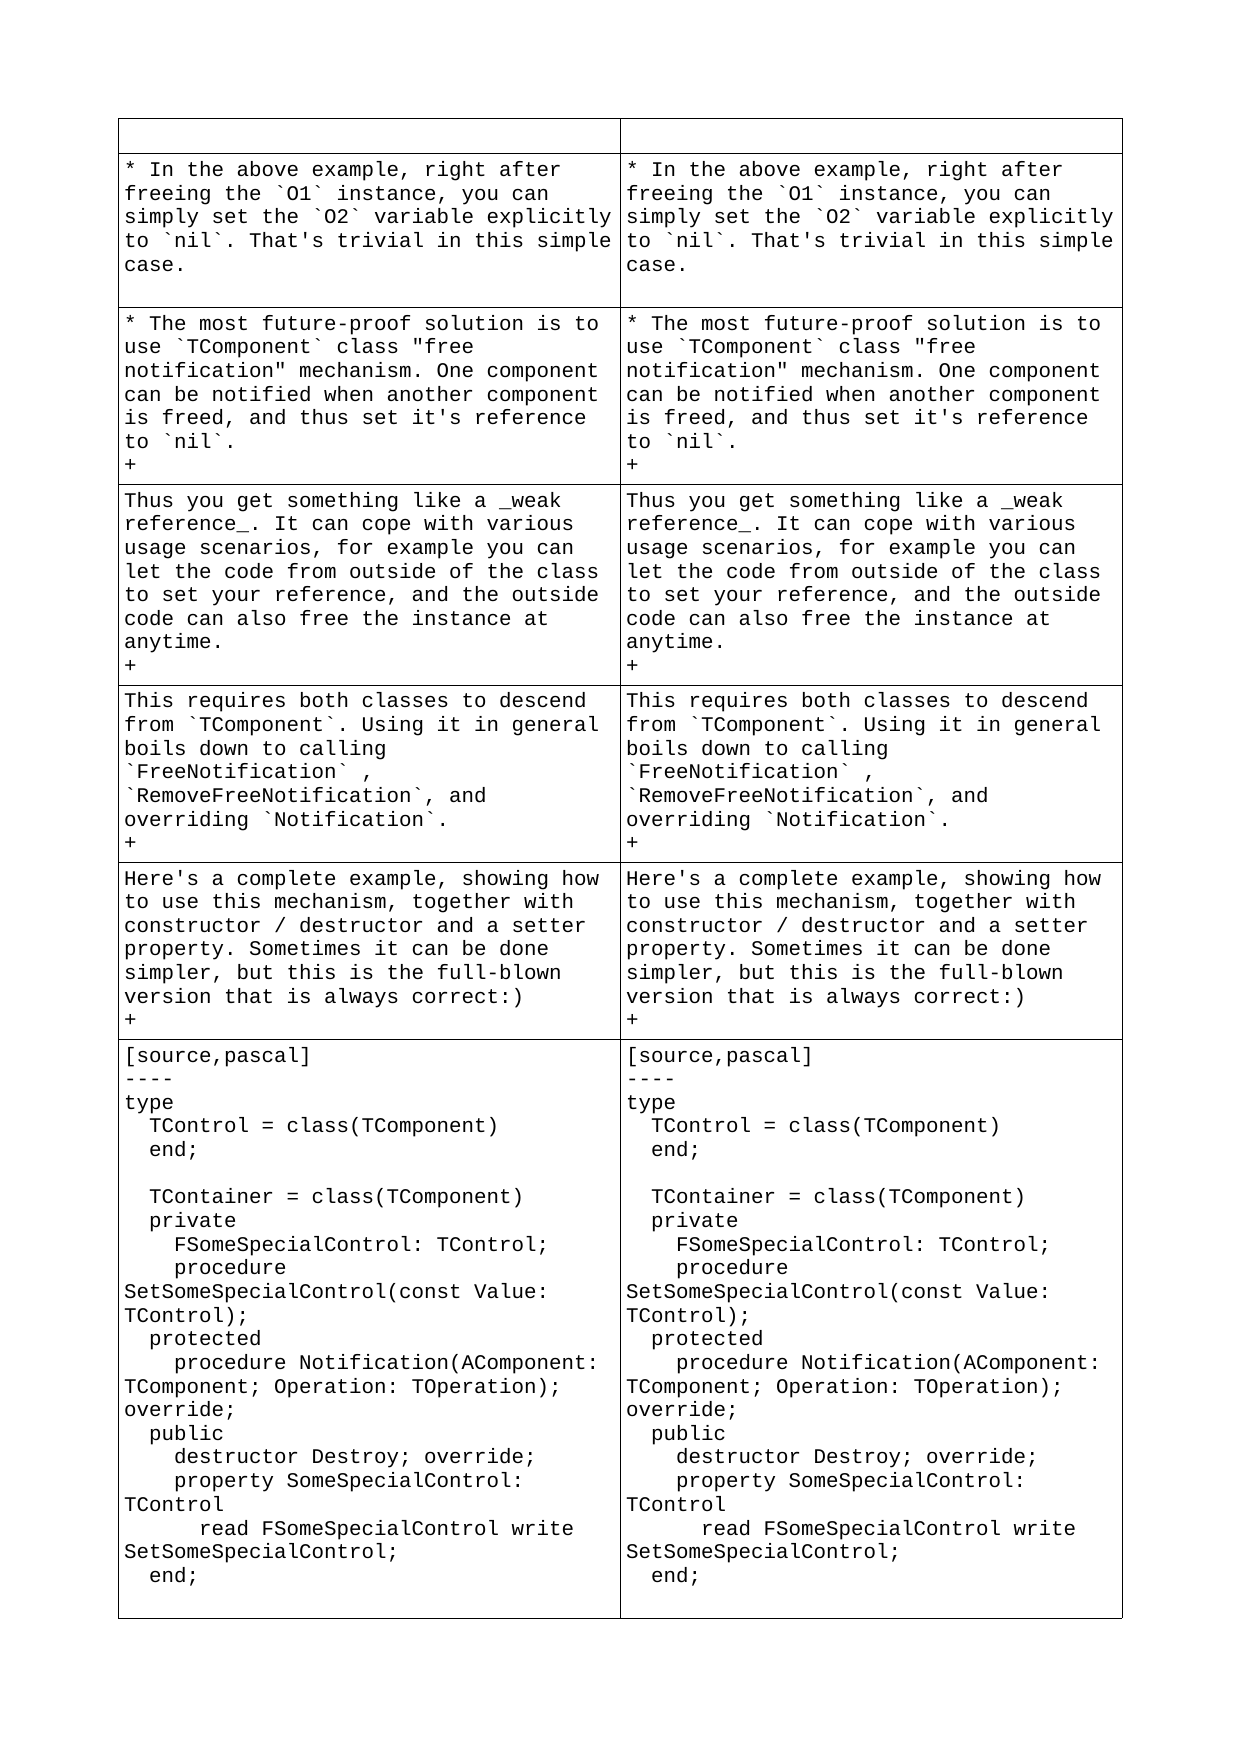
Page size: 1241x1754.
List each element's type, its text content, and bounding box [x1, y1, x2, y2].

table_cell [source,pascal] ---- type TControl = class(TComponent) end; TContainer = class(TComponent) private FSomeSpecialControl: TControl; procedure SetSomeSpecialControl(const Value: TControl); protected procedure Notification(AComponent: TComponent; Operation: TOperation); override; public destructor Destroy; override; property SomeSpecialControl: TControl read FSomeSpecialControl write SetSomeSpecialControl; end; [621, 1040, 1122, 1618]
table_cell This requires both classes to descend from `TComponent`. Using it in general boils down to calling `FreeNotification` , `RemoveFreeNotification`, and overriding `Notification`. + [621, 686, 1122, 862]
table_cell * In the above example, right after freeing the `O1` instance, you can simply set the `O2` variable explicitly to `nil`. That's trivial in this simple case. [119, 154, 620, 307]
table_cell * The most future-proof solution is to use `TComponent` class "free notification" mechanism. One component can be notified when another component is freed, and thus set it's reference to `nil`. + [621, 308, 1122, 484]
table_cell Here's a complete example, showing how to use this mechanism, together with constructor / destructor and a setter property. Sometimes it can be done simpler, but this is the full-blown version that is always correct:) + [621, 863, 1122, 1039]
table_cell [621, 119, 1122, 153]
table_cell This requires both classes to descend from `TComponent`. Using it in general boils down to calling `FreeNotification` , `RemoveFreeNotification`, and overriding `Notification`. + [119, 686, 620, 862]
table_cell [119, 119, 620, 153]
table_cell Thus you get something like a _weak reference_. It can cope with various usage scenarios, for example you can let the code from outside of the class to set your reference, and the outside code can also free the instance at anytime. + [119, 485, 620, 684]
table_cell * In the above example, right after freeing the `O1` instance, you can simply set the `O2` variable explicitly to `nil`. That's trivial in this simple case. [621, 154, 1122, 307]
table_cell Here's a complete example, showing how to use this mechanism, together with constructor / destructor and a setter property. Sometimes it can be done simpler, but this is the full-blown version that is always correct:) + [119, 863, 620, 1039]
table_cell [source,pascal] ---- type TControl = class(TComponent) end; TContainer = class(TComponent) private FSomeSpecialControl: TControl; procedure SetSomeSpecialControl(const Value: TControl); protected procedure Notification(AComponent: TComponent; Operation: TOperation); override; public destructor Destroy; override; property SomeSpecialControl: TControl read FSomeSpecialControl write SetSomeSpecialControl; end; [119, 1040, 620, 1618]
table_cell * The most future-proof solution is to use `TComponent` class "free notification" mechanism. One component can be notified when another component is freed, and thus set it's reference to `nil`. + [119, 308, 620, 484]
table_cell Thus you get something like a _weak reference_. It can cope with various usage scenarios, for example you can let the code from outside of the class to set your reference, and the outside code can also free the instance at anytime. + [621, 485, 1122, 684]
